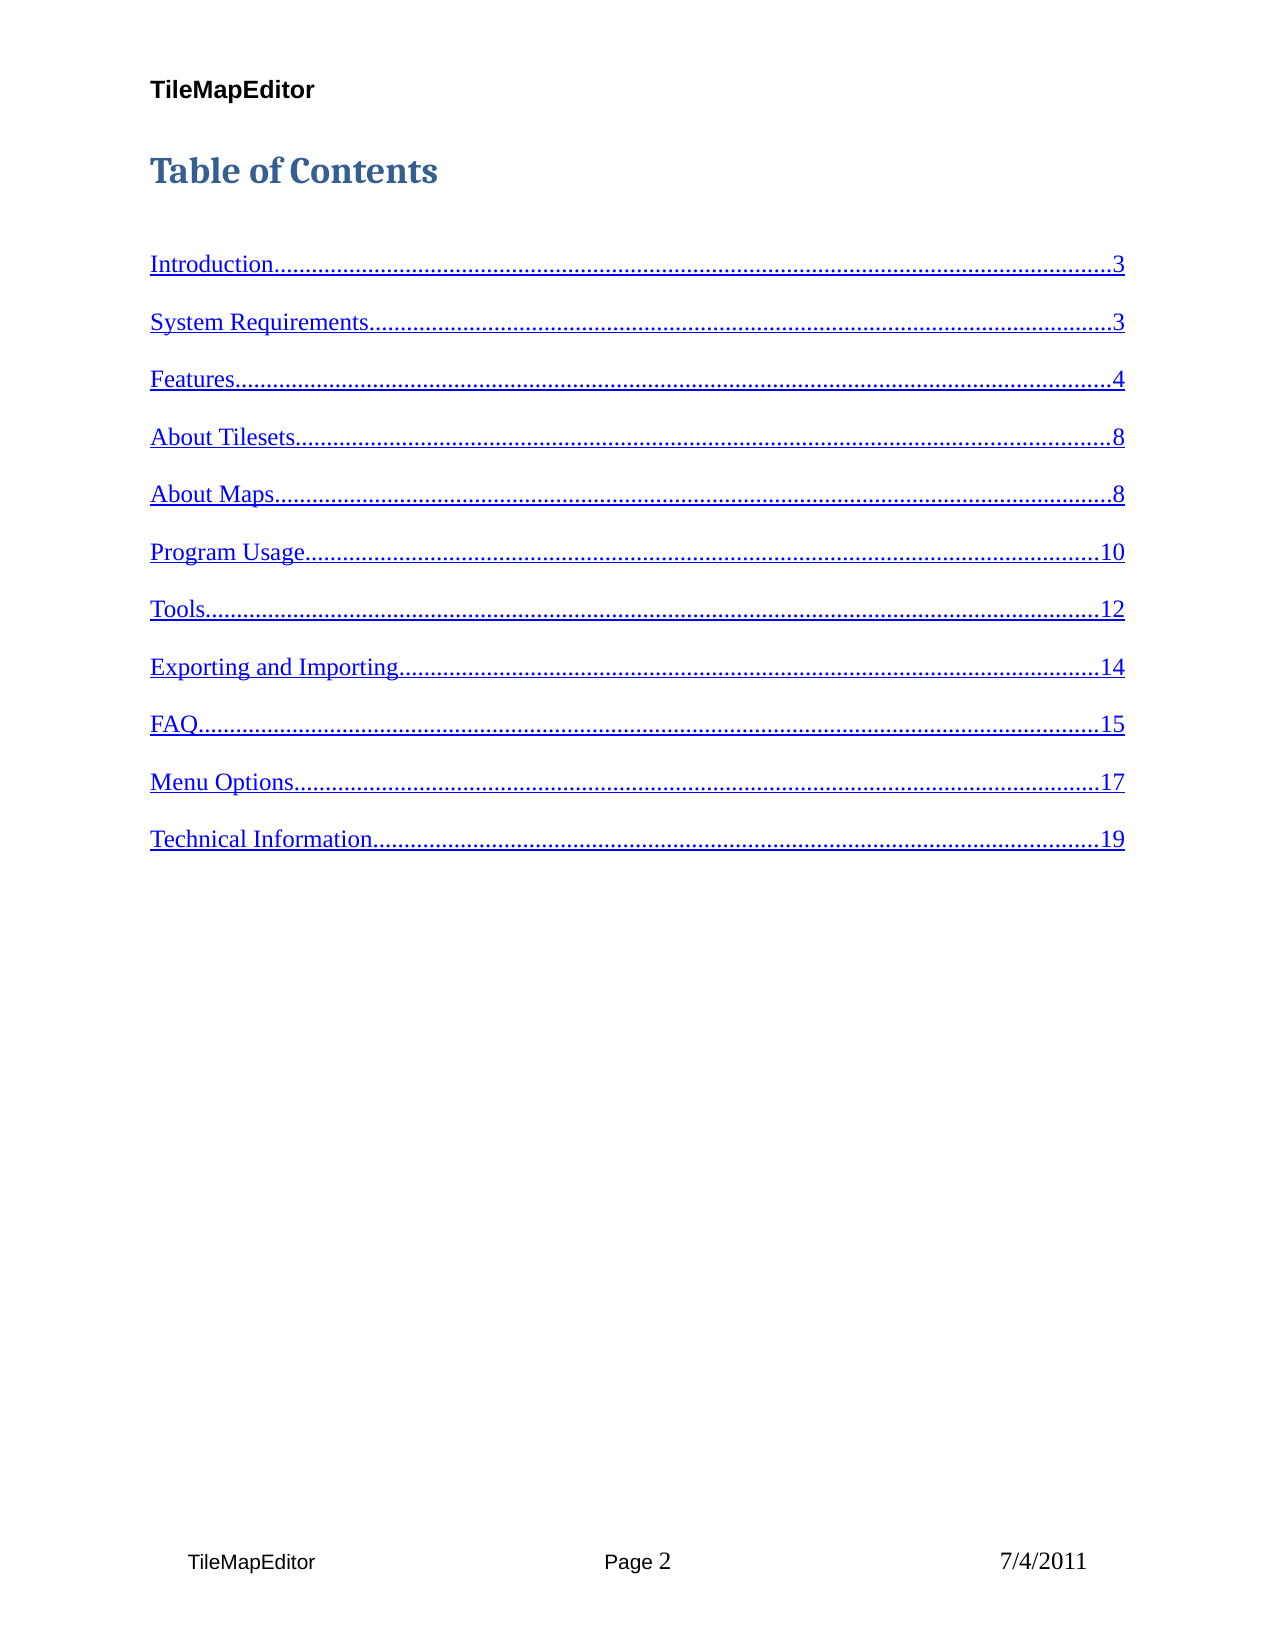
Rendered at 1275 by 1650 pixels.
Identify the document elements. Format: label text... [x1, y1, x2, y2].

text Tools 12 [150, 594, 1125, 619]
text Program Usage 10 [150, 537, 1125, 562]
text FAQ 15 [150, 709, 1125, 734]
text Exporting and Importing 14 [150, 652, 1125, 677]
text Introduction 3 [150, 249, 1125, 274]
text Features 4 [150, 364, 1125, 389]
subtitle Table of Contents [150, 150, 1125, 193]
text Menu Options 17 [150, 767, 1125, 792]
text About Tilesets 8 [150, 422, 1125, 447]
text About Maps 8 [150, 479, 1125, 504]
text Technical Information 19 [150, 824, 1125, 849]
text System Requirements 3 [150, 307, 1125, 332]
